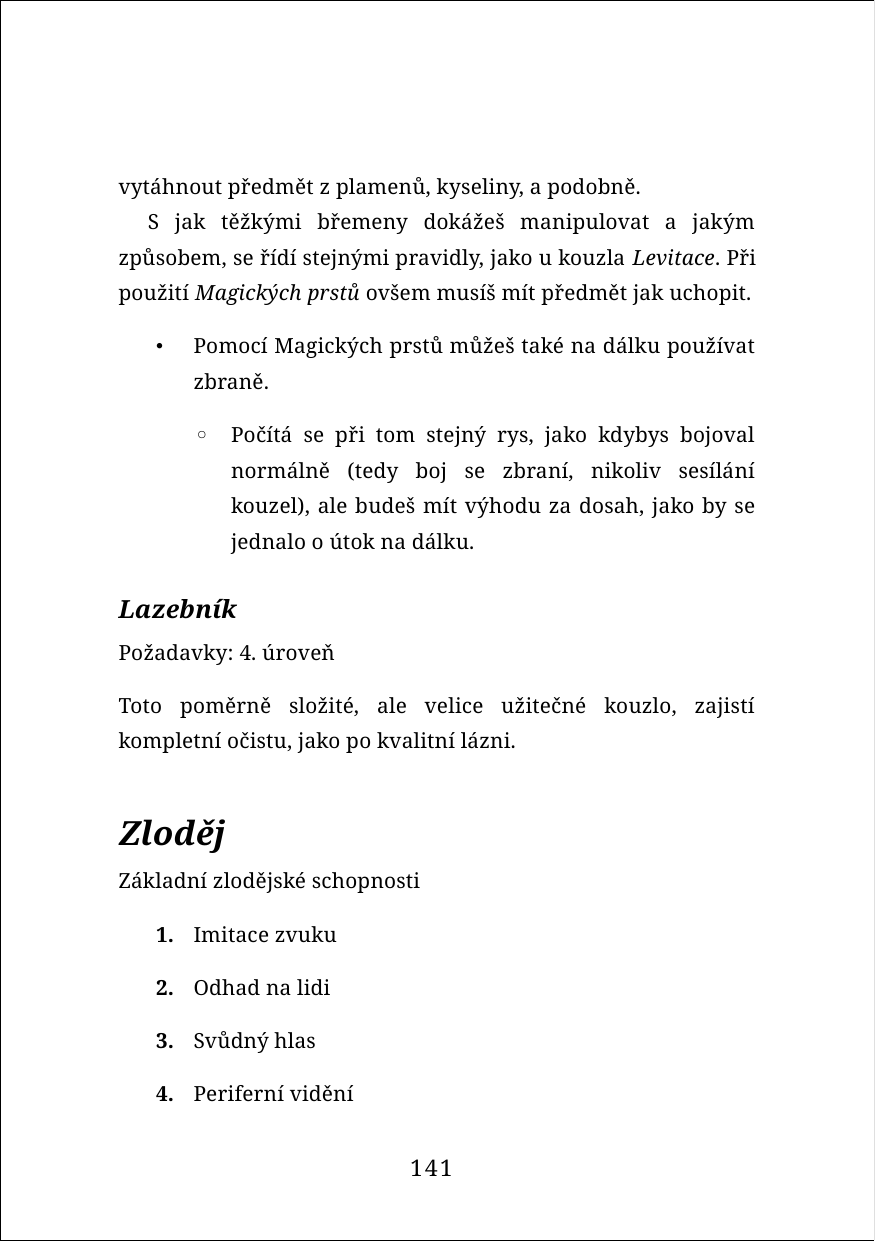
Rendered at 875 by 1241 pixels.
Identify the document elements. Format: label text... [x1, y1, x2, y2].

list Odhad na lidi [156, 973, 756, 1001]
list Imitace zvuku [156, 920, 756, 948]
list Svůdný hlas [156, 1026, 756, 1054]
text Požadavky: 4. úroveň [118, 638, 756, 666]
list Periferní vidění [156, 1079, 756, 1108]
list Pomocí Magických prstů můžeš také na dálku používat zbraně. [156, 332, 756, 396]
text Základní zlodějské schopnosti [118, 866, 756, 895]
text vytáhnout předmět z plamenů, kyseliny, a podobně. S jak těžkými břemeny dokážeš manipulovat a jakým způsobem, se řídí stejnými pravidly, jako u kouzla Levitace. Při použití Magických prstů ovšem musíš mít předmět jak uchopit. [118, 172, 756, 307]
subtitle Lazebník [118, 592, 756, 626]
text Toto poměrně složité, ale velice užitečné kouzlo, zajistí kompletní očistu, jako po kvalitní lázni. [118, 691, 756, 755]
list Počítá se při tom stejný rys, jako kdybys bojoval normálně (tedy boj se zbraní, nikoliv sesílání kouzel), ale budeš mít výhodu za dosah, jako by se jednalo o útok na dálku. [193, 420, 756, 555]
subtitle Zloděj [118, 809, 756, 855]
